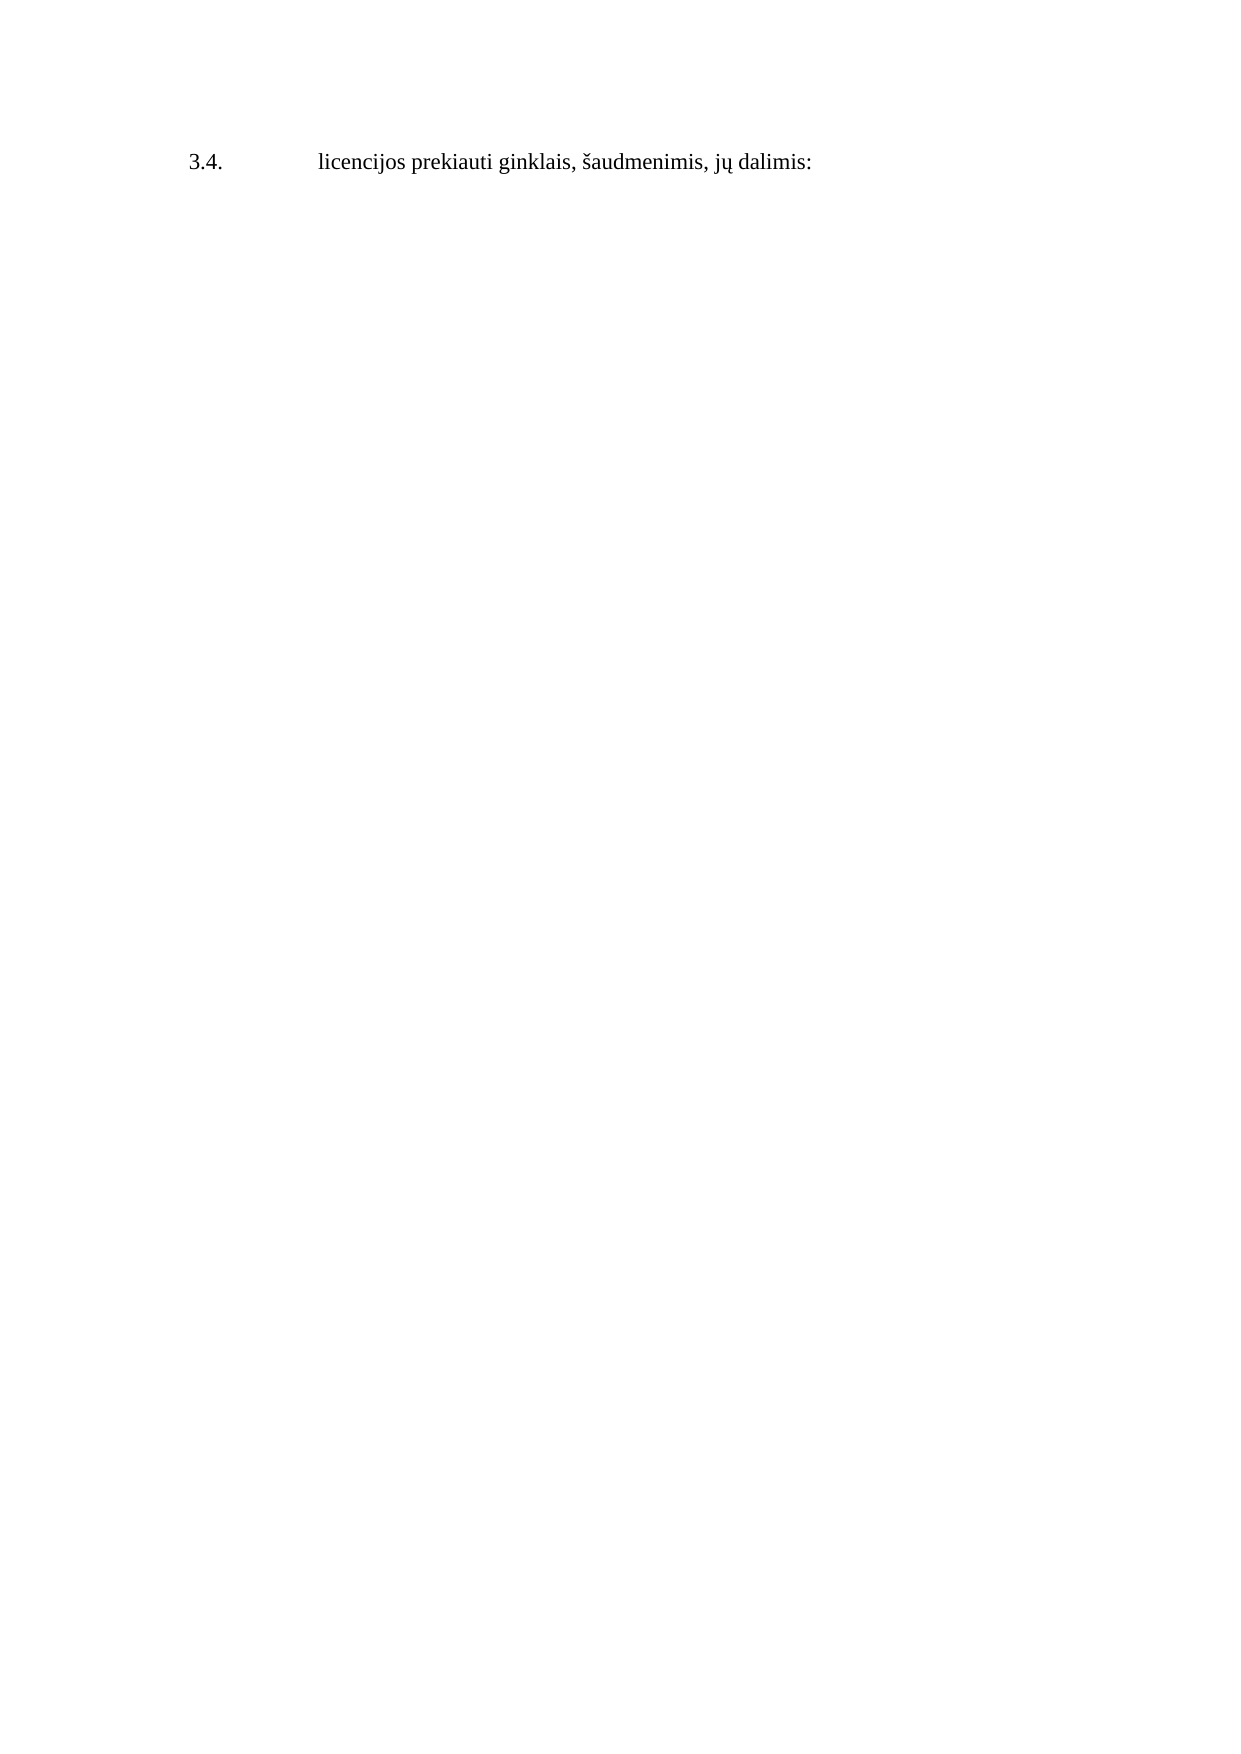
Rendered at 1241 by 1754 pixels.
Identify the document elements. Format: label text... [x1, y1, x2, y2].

table_header 3.4. [177, 148, 307, 182]
table_header licencijos prekiauti ginklais, šaudmenimis, jų dalimis: [307, 148, 971, 182]
table_header [971, 148, 1133, 182]
